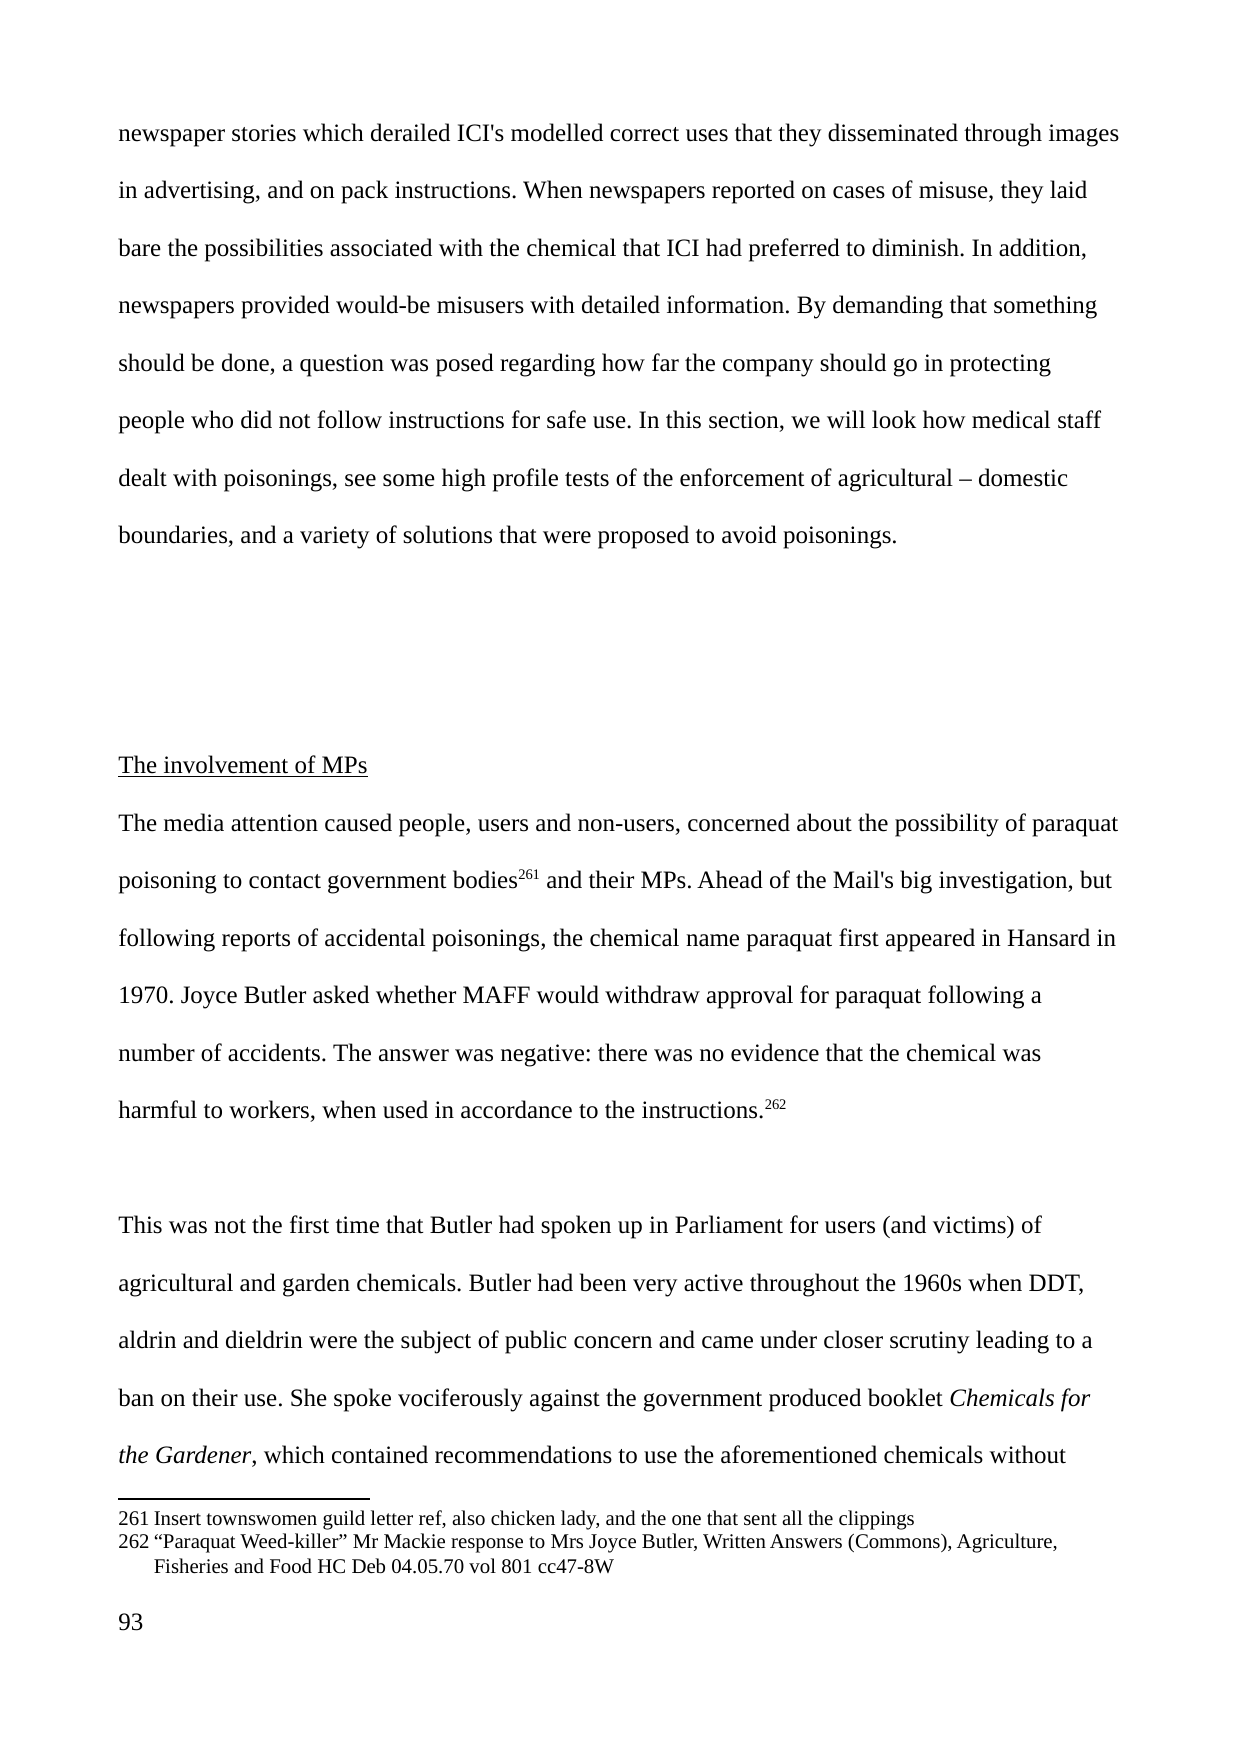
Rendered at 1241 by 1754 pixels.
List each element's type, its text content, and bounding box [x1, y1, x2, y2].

text This was not the first time that Butler had spoken up in Parliament for users (and victims) of agricultural and garden chemicals. Butler had been very active throughout the 1960s when DDT, aldrin and dieldrin were the subject of public concern and came under closer scrutiny leading to a ban on their use. She spoke vociferously against the government produced booklet Chemicals for the Gardener, which contained recommendations to use the aforementioned chemicals without [118, 1211, 1122, 1469]
text The media attention caused people, users and non-users, concerned about the possibility of paraquat poisoning to contact government bodies and their MPs. Ahead of the Mail's big investigation, but following reports of accidental poisonings, the chemical name paraquat first appeared in Hansard in 1970. Joyce Butler asked whether MAFF would withdraw approval for paraquat following a number of accidents. The answer was negative: there was no evidence that the chemical was harmful to workers, when used in accordance to the instructions. [118, 808, 1122, 1124]
text Insert townswomen guild letter ref, also chicken lady, and the one that sent all the clippings [118, 1505, 1122, 1529]
text The involvement of MPs [118, 751, 1122, 779]
text “Paraquat Weed-killer” Mr Mackie response to Mrs Joyce Butler, Written Answers (Commons), Agriculture, Fisheries and Food HC Deb 04.05.70 vol 801 cc47-8W [118, 1529, 1122, 1578]
text newspaper stories which derailed ICI's modelled correct uses that they disseminated through images in advertising, and on pack instructions. When newspapers reported on cases of misuse, they laid bare the possibilities associated with the chemical that ICI had preferred to diminish. In addition, newspapers provided would-be misusers with detailed information. By demanding that something should be done, a question was posed regarding how far the company should go in protecting people who did not follow instructions for safe use. In this section, we will look how medical staff dealt with poisonings, see some high profile tests of the enforcement of agricultural – domestic boundaries, and a variety of solutions that were proposed to avoid poisonings. [118, 118, 1122, 549]
